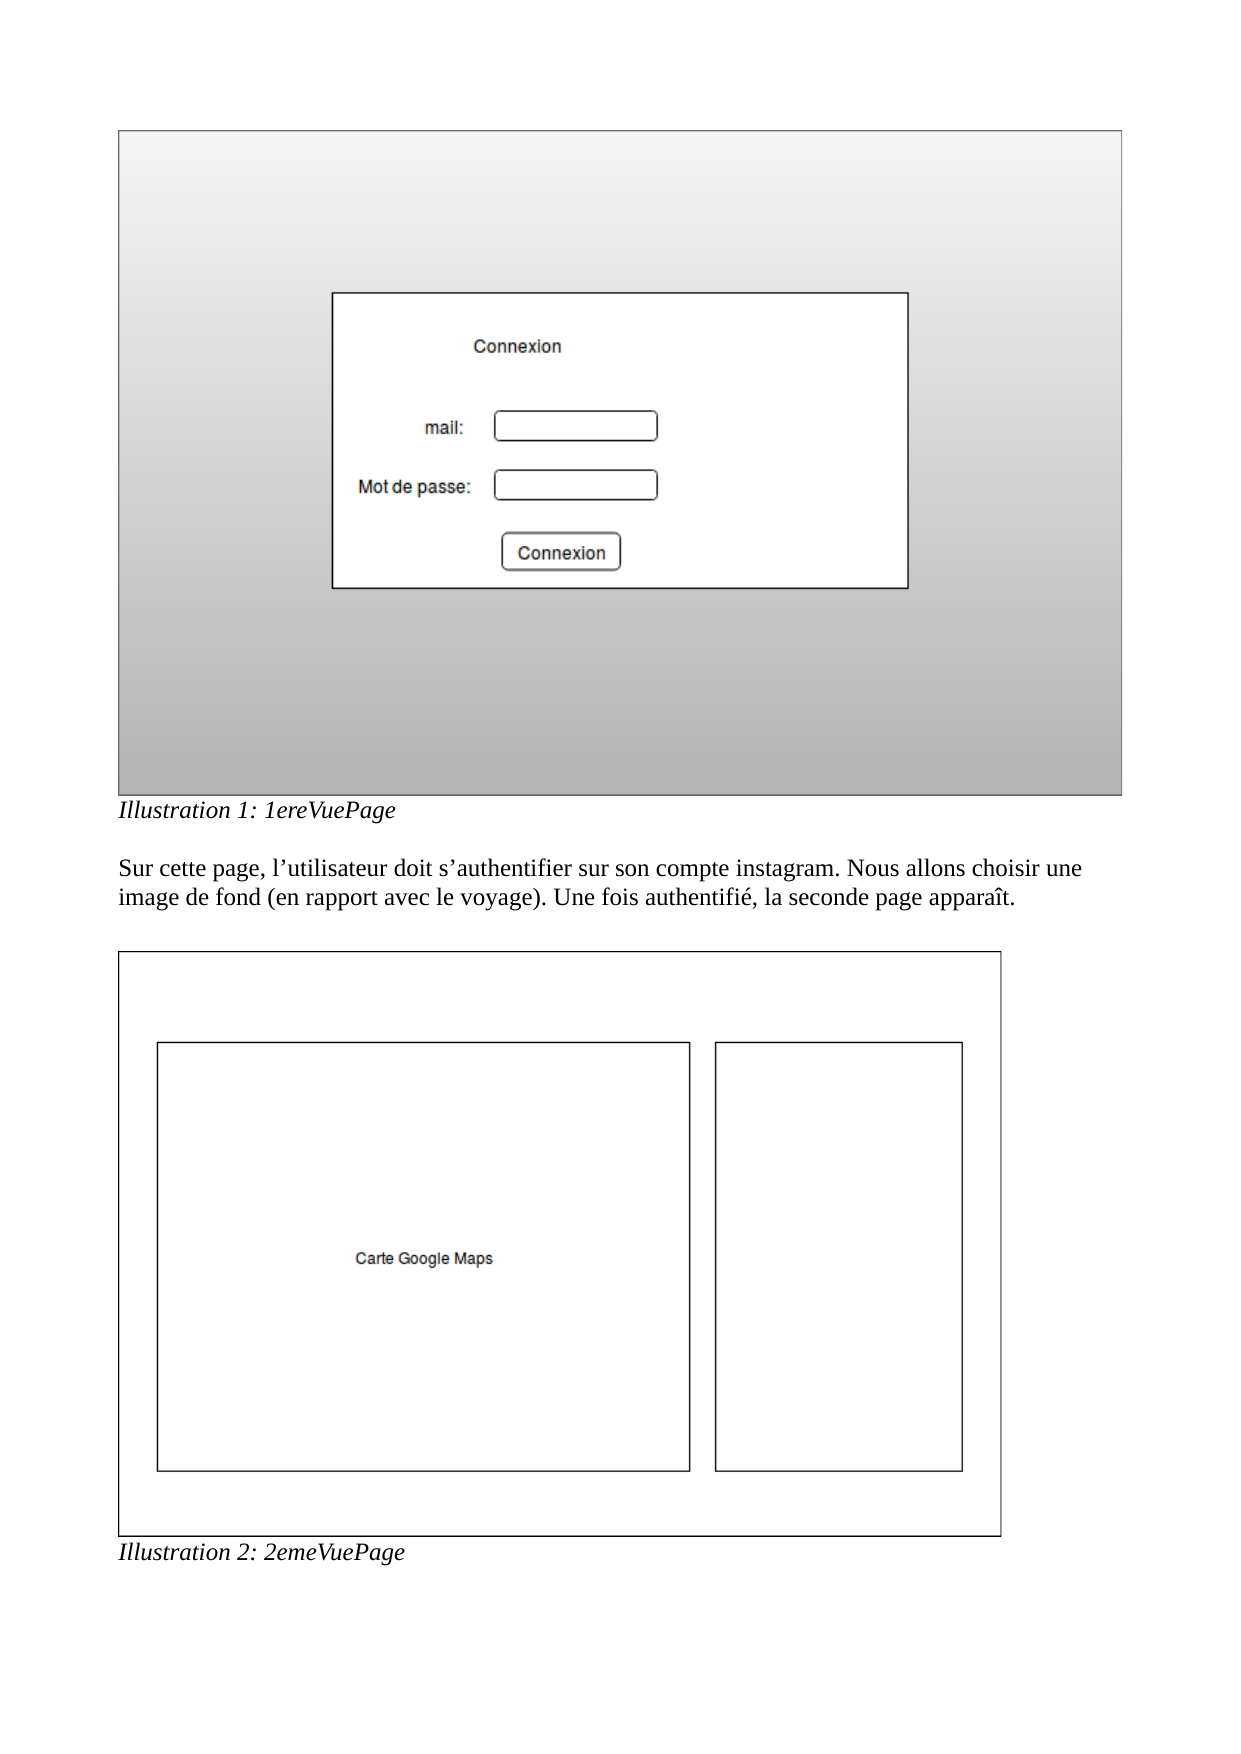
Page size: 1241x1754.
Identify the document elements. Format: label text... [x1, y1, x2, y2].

text Illustration 1: 1ereVuePage [118, 796, 1122, 824]
picture [118, 130, 1123, 796]
picture [118, 951, 1002, 1537]
text Sur cette page, l’utilisateur doit s’authentifier sur son compte instagram. Nous allons choisir une image de fond (en rapport avec le voyage). Une fois authentifié, la seconde page apparaît. [118, 853, 1122, 910]
text Illustration 2: 2emeVuePage [118, 1537, 1122, 1565]
